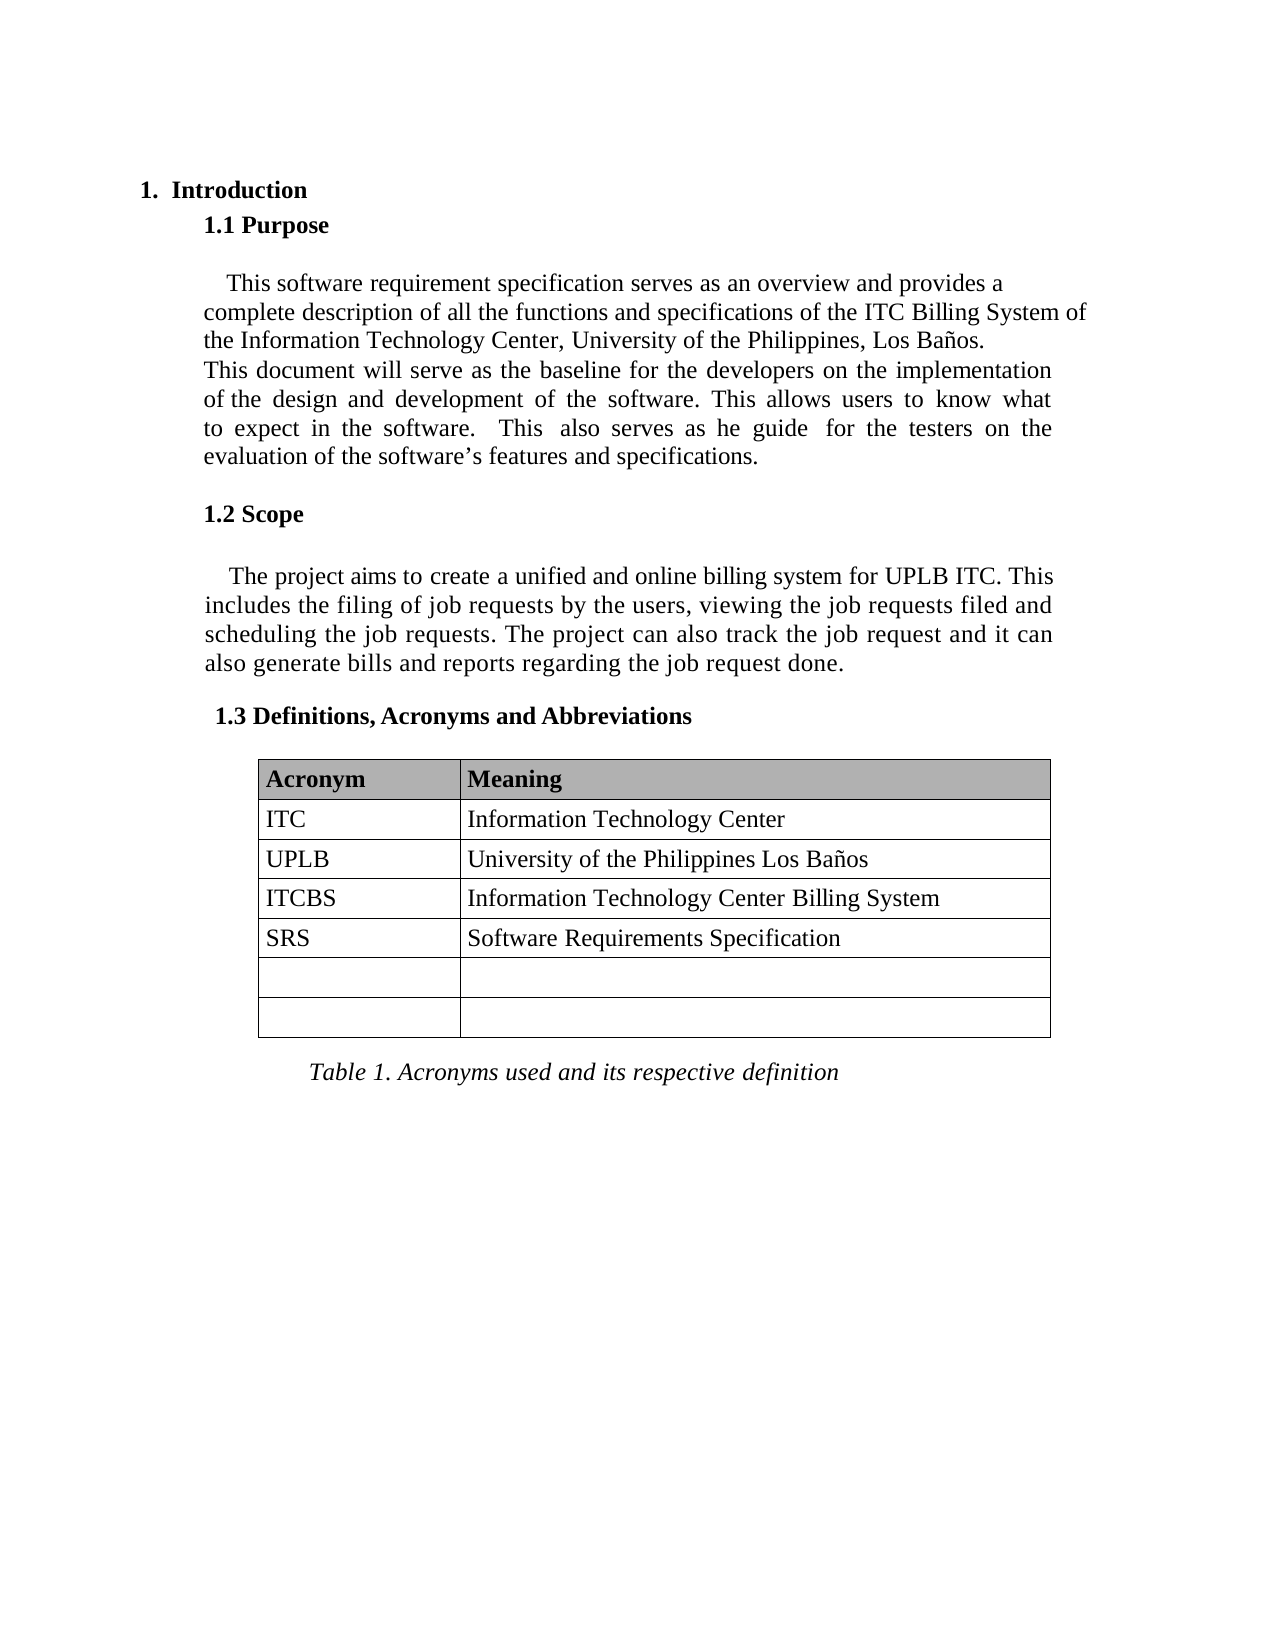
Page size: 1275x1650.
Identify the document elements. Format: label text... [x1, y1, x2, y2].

table_cell [461, 958, 1050, 997]
text 1.1 Purpose [139, 211, 1096, 239]
text The project aims to create a unified and online billing system for UPLB ITC. This includes the filing of job requests by the users, viewing the job requests filed and scheduling the job requests. The project can also track the job request and it can also generate bills and reports regarding the job request done. [139, 561, 1054, 676]
table_cell University of the Philippines Los Baños [461, 840, 1050, 878]
table_cell UPLB [259, 840, 460, 878]
table_cell ITCBS [259, 879, 460, 918]
subtitle 1.3 Definitions, Acronyms and Abbreviations [214, 701, 1096, 730]
table_cell SRS [259, 919, 460, 957]
table_cell Software Requirements Specification [461, 919, 1050, 957]
text Table 1. Acronyms used and its respective definition [308, 1062, 1096, 1085]
table_header Acronym [259, 760, 460, 799]
subtitle 1. Introduction [139, 176, 1096, 204]
table_cell Information Technology Center Billing System [461, 879, 1050, 918]
text 1.2 Scope [139, 499, 1096, 528]
table_cell [461, 998, 1050, 1036]
table_cell ITC [259, 800, 460, 838]
text This software requirement specification serves as an overview and provides a complete description of all the functions and specifications of the ITC Billing System of the Information Technology Center, University of the Philippines, Los Baños. [203, 268, 1096, 354]
table_header Meaning [461, 760, 1050, 799]
table_cell [259, 958, 460, 997]
text This document will serve as the baseline for the developers on the implementation of the design and development of the software. This allows users to know what to expect in the software. This also serves as he guide for the testers on the evaluation of the software’s features and specifications. [203, 355, 1052, 470]
table_cell [259, 998, 460, 1036]
table_cell Information Technology Center [461, 800, 1050, 838]
